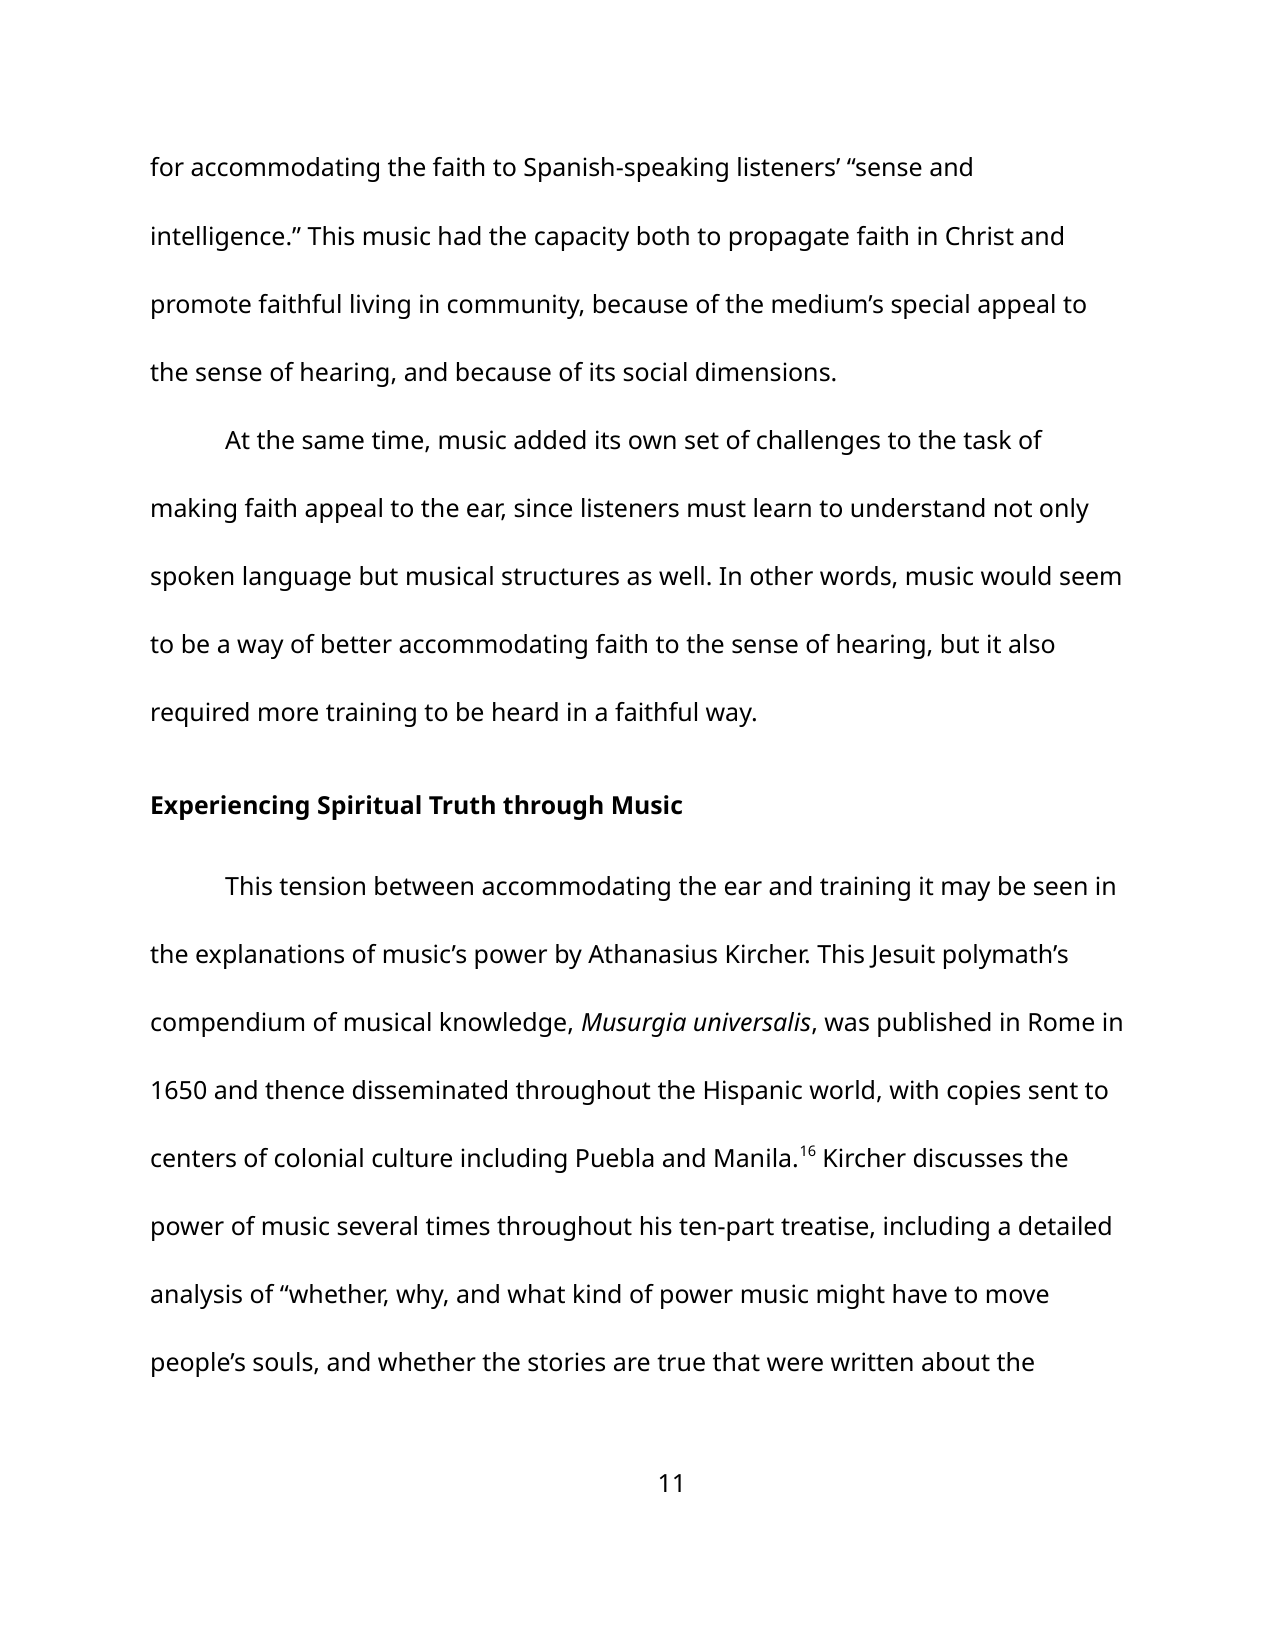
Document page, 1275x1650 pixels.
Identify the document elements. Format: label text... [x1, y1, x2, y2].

text for accommodating the faith to Spanish-speaking listeners’ “sense and intelligence.” This music had the capacity both to propagate faith in Christ and promote faithful living in community, because of the medium’s special appeal to the sense of hearing, and because of its social dimensions. [150, 150, 1125, 388]
text At the same time, music added its own set of challenges to the task of making faith appeal to the ear, since listeners must learn to understand not only spoken language but musical structures as well. In other words, music would seem to be a way of better accommodating faith to the sense of hearing, but it also required more training to be heard in a faithful way. [150, 422, 1125, 729]
text This tension between accommodating the ear and training it may be seen in the explanations of music’s power by Athanasius Kircher. This Jesuit polymath’s compendium of musical knowledge, Musurgia universalis, was published in Rome in 1650 and thence disseminated throughout the Hispanic world, with copies sent to centers of colonial culture including Puebla and Manila. Kircher discusses the power of music several times throughout his ten-part treatise, including a detailed analysis of “whether, why, and what kind of power music might have to move people’s souls, and whether the stories are true that were written about the [150, 868, 1125, 1379]
subtitle Experiencing Spiritual Truth through Music [150, 788, 1125, 822]
